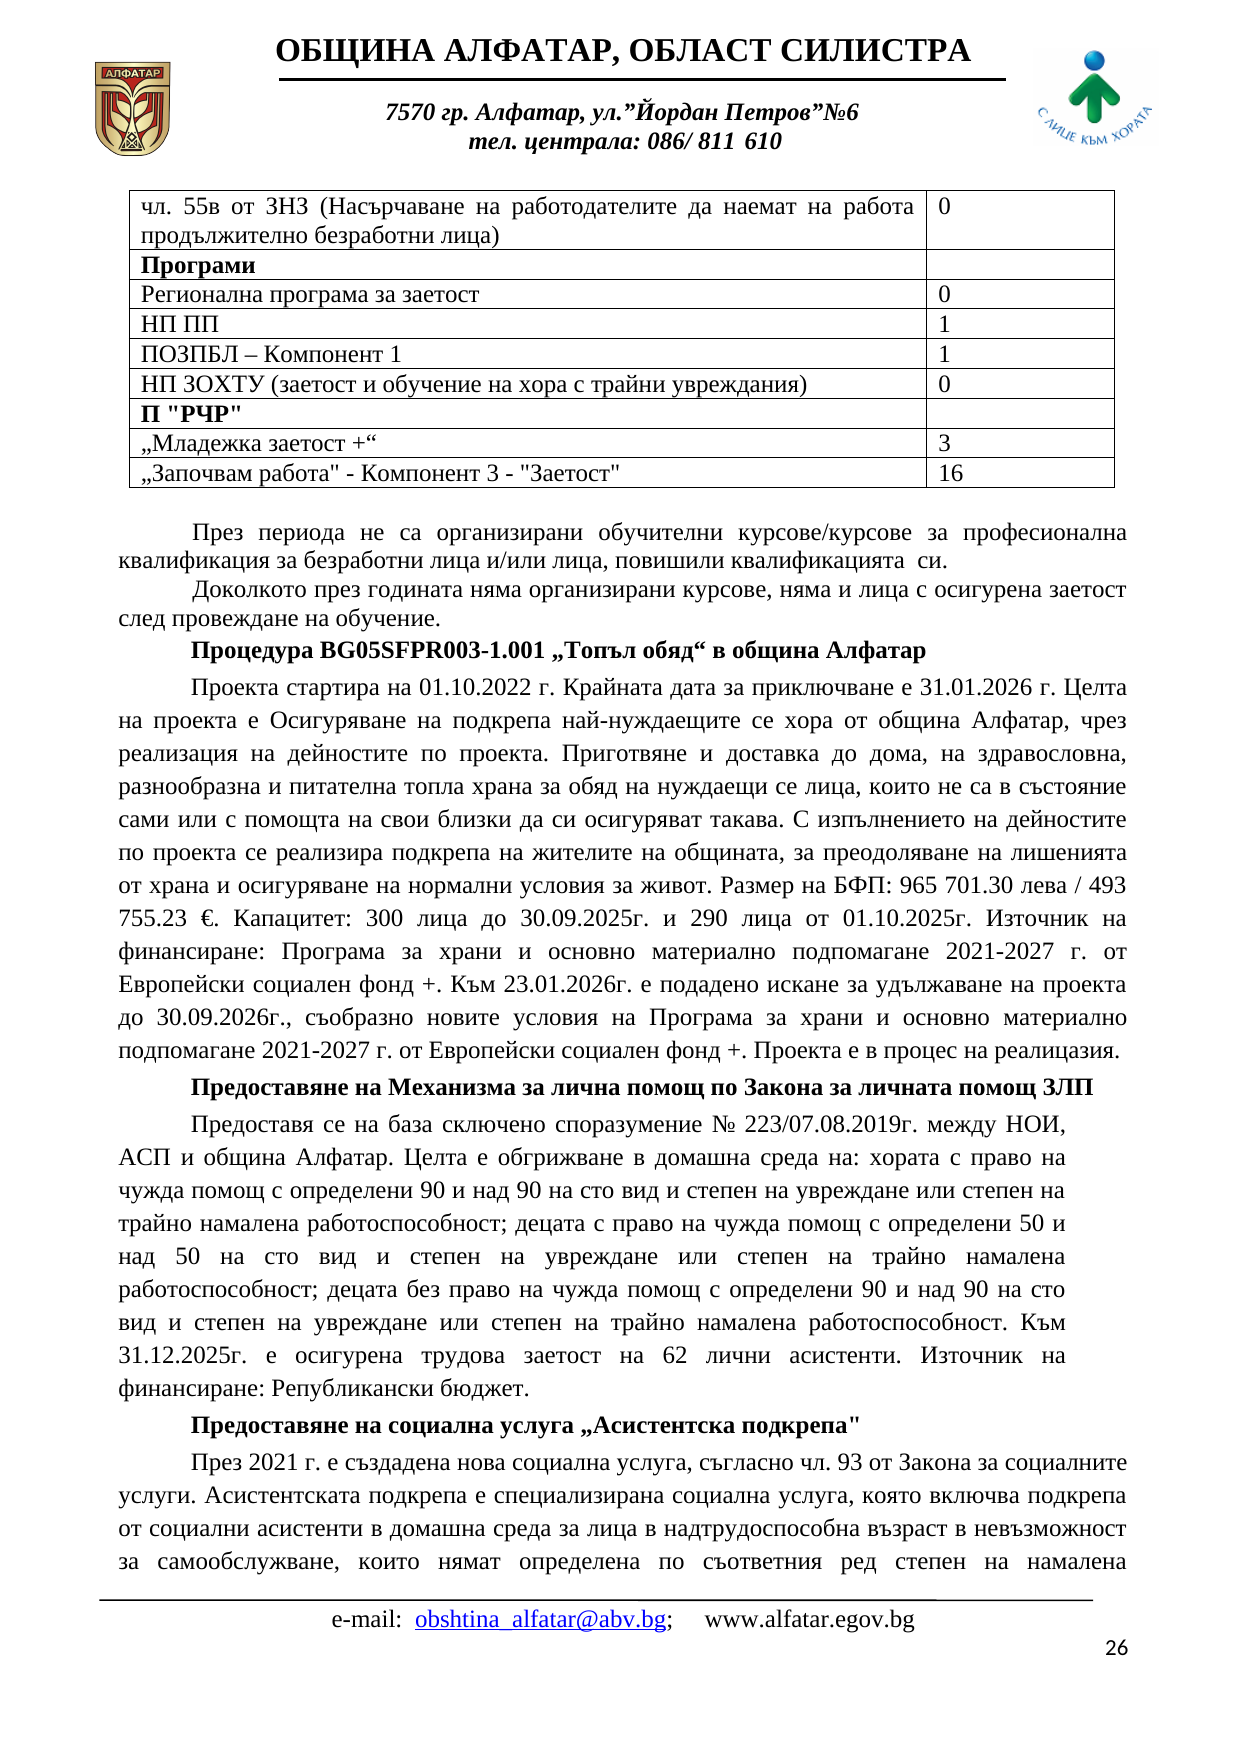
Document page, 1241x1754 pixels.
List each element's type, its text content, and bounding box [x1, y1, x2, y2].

text Процедура BG05SFPR003-1.001 „Топъл обяд“ в община Алфатар [118, 636, 1128, 664]
text Предоставяне на социална услуга „Асистентска подкрепа" [118, 1410, 1067, 1439]
table_cell П "РЧР" [130, 399, 926, 427]
text Доколкото през годината няма организирани курсове, няма и лица с осигурена заетост след провеждане на обучение. [118, 574, 1128, 632]
table_cell [927, 399, 1114, 427]
table_cell 16 [927, 458, 1114, 487]
text Проекта стартира на 01.10.2022 г. Крайната дата за приключване е 31.01.2026 г. Целта на проекта е Осигуряване на подкрепа най-нуждаещите се хора от община Алфатар, чрез реализация на дейностите по проекта. Приготвяне и доставка до дома, на здравословна, разнообразна и питателна топла храна за обяд на нуждаещи се лица, които не са в състояние сами или с помощта на свои близки да си осигуряват такава. С изпълнението на дейностите по проекта се реализира подкрепа на жителите на общината, за преодоляване на лишенията от храна и осигуряване на нормални условия за живот. Размер на БФП: 965 701.30 лева / 493 755.23 €. Капацитет: 300 лица до 30.09.2025г. и 290 лица от 01.10.2025г. Източник на финансиране: Програма за храни и основно материално подпомагане 2021-2027 г. от Европейски социален фонд +. Към 23.01.2026г. е подадено искане за удължаване на проекта до 30.09.2026г., съобразно новите условия на Програма за храни и основно материално подпомагане 2021-2027 г. от Европейски социален фонд +. Проекта е в процес на реалицазия. [118, 672, 1128, 1064]
table_cell „Започвам работа" - Компонент 3 - "Заетост" [130, 458, 926, 487]
text През периода не са организирани обучителни курсове/курсове за професионална квалификация за безработни лица и/или лица, повишили квалификацията си. [118, 517, 1128, 574]
table_cell 0 [927, 369, 1114, 398]
table_cell 1 [927, 339, 1114, 368]
table_cell „Младежка заетост +“ [130, 429, 926, 457]
table_cell 0 [927, 191, 1114, 249]
table_cell НП ЗОХТУ (заетост и обучение на хора с трайни увреждания) [130, 369, 926, 398]
table_cell Програми [130, 250, 926, 278]
text Предоставя се на база сключено споразумение № 223/07.08.2019г. между НОИ, АСП и община Алфатар. Целта е обгрижване в домашна среда на: хората с право на чужда помощ с определени 90 и над 90 на сто вид и степен на увреждане или степен на трайно намалена работоспособност; децата с право на чужда помощ с определени 50 и над 50 на сто вид и степен на увреждане или степен на трайно намалена работоспособност; децата без право на чужда помощ с определени 90 и над 90 на сто вид и степен на увреждане или степен на трайно намалена работоспособност. Към 31.12.2025г. е осигурена трудова заетост на 62 лични асистенти. Източник на финансиране: Републикански бюджет. [118, 1109, 1067, 1402]
table_cell 3 [927, 429, 1114, 457]
table_cell [927, 250, 1114, 278]
table_cell чл. 55в от ЗНЗ (Насърчаване на работодателите да наемат на работа продължително безработни лица) [130, 191, 926, 249]
text През 2021 г. е създадена нова социална услуга, съгласно чл. 93 от Закона за социалните услуги. Асистентската подкрепа е специализирана социална услуга, която включва подкрепа от социални асистенти в домашна среда за лица в надтрудоспособна възраст в невъзможност за самообслужване, които нямат определена по съответния ред степен на намалена [118, 1447, 1128, 1574]
table_cell ПОЗПБЛ – Компонент 1 [130, 339, 926, 368]
text Предоставяне на Механизма за лична помощ по Закона за личната помощ ЗЛП [118, 1072, 1128, 1101]
table_cell 1 [927, 309, 1114, 338]
table_cell Регионална програма за заетост [130, 280, 926, 308]
table_cell 0 [927, 280, 1114, 308]
table_cell НП ПП [130, 309, 926, 338]
